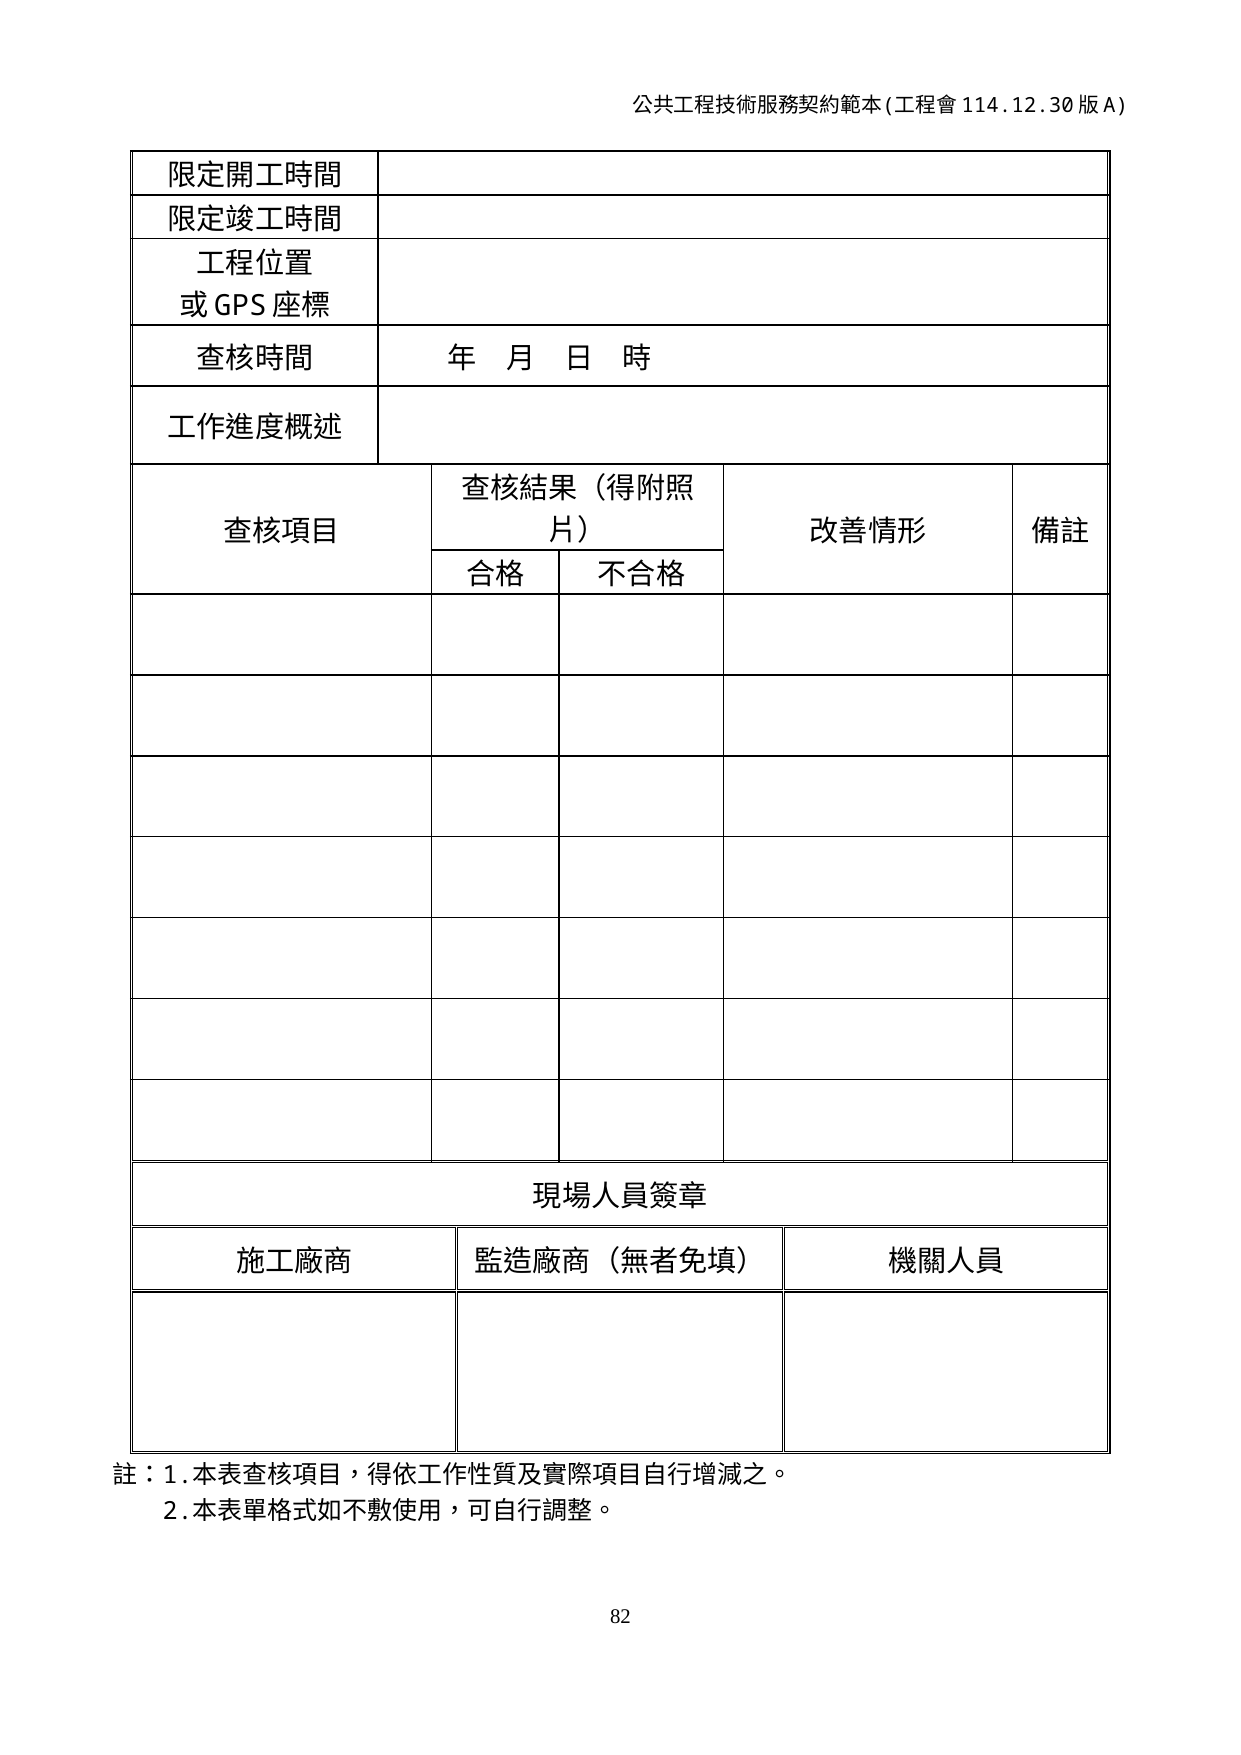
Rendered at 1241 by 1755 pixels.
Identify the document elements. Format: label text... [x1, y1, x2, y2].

table_cell [432, 595, 558, 674]
table_cell [724, 757, 1012, 836]
table_cell [724, 595, 1012, 674]
table_cell [379, 196, 1107, 238]
table_cell [133, 676, 431, 755]
table_cell 限定開工時間 [133, 152, 377, 194]
table_cell 工程位置 或GPS座標 [133, 239, 377, 324]
table_cell 年 月 日 時 [379, 326, 1107, 385]
table_cell [560, 918, 723, 998]
table_cell [1013, 837, 1107, 917]
table_cell 限定竣工時間 [133, 196, 377, 238]
table_cell [560, 1080, 723, 1159]
table_cell [724, 1080, 1012, 1159]
table_cell [133, 1293, 455, 1451]
table_cell [379, 152, 1107, 194]
table_cell 查核結果（得附照片） [432, 465, 723, 549]
table_cell [432, 999, 558, 1079]
table_cell [133, 757, 431, 836]
table_cell 工作進度概述 [133, 387, 377, 463]
table_cell 監造廠商（無者免填） [458, 1228, 782, 1289]
table_cell [1013, 676, 1107, 755]
table_cell [785, 1293, 1107, 1451]
table_cell [724, 676, 1012, 755]
table_cell [724, 918, 1012, 998]
table_cell 合格 [432, 551, 558, 593]
table_cell [133, 1080, 431, 1159]
table_cell [560, 999, 723, 1079]
table_cell [432, 1080, 558, 1159]
table_cell [1013, 918, 1107, 998]
table_cell [560, 595, 723, 674]
table_cell [458, 1293, 782, 1451]
table_cell 機關人員 [785, 1228, 1107, 1289]
table_cell [133, 999, 431, 1079]
text 2.本表單格式如不敷使用，可自行調整。 [112, 1491, 1128, 1527]
table_cell [724, 999, 1012, 1079]
table_cell [432, 918, 558, 998]
table_cell [379, 387, 1107, 463]
table_cell [724, 837, 1012, 917]
table_cell 改善情形 [724, 465, 1012, 593]
table_cell [560, 676, 723, 755]
table_cell [133, 595, 431, 674]
table_cell [1013, 999, 1107, 1079]
table_cell [133, 918, 431, 998]
table_cell [133, 837, 431, 917]
table_cell [1013, 595, 1107, 674]
table_cell [379, 239, 1107, 324]
text 註：1.本表查核項目，得依工作性質及實際項目自行增減之。 [112, 1454, 1128, 1491]
table_cell [560, 757, 723, 836]
table_cell 不合格 [560, 551, 723, 593]
table_cell 查核時間 [133, 326, 377, 385]
table_cell [432, 757, 558, 836]
table_cell [560, 837, 723, 917]
table_cell [1013, 1080, 1107, 1159]
table_cell [432, 676, 558, 755]
table_cell 施工廠商 [133, 1228, 455, 1289]
table_cell 查核項目 [133, 465, 431, 593]
table_cell 現場人員簽章 [133, 1163, 1107, 1224]
table_cell [1013, 757, 1107, 836]
table_cell 備註 [1013, 465, 1107, 593]
table_cell [432, 837, 558, 917]
